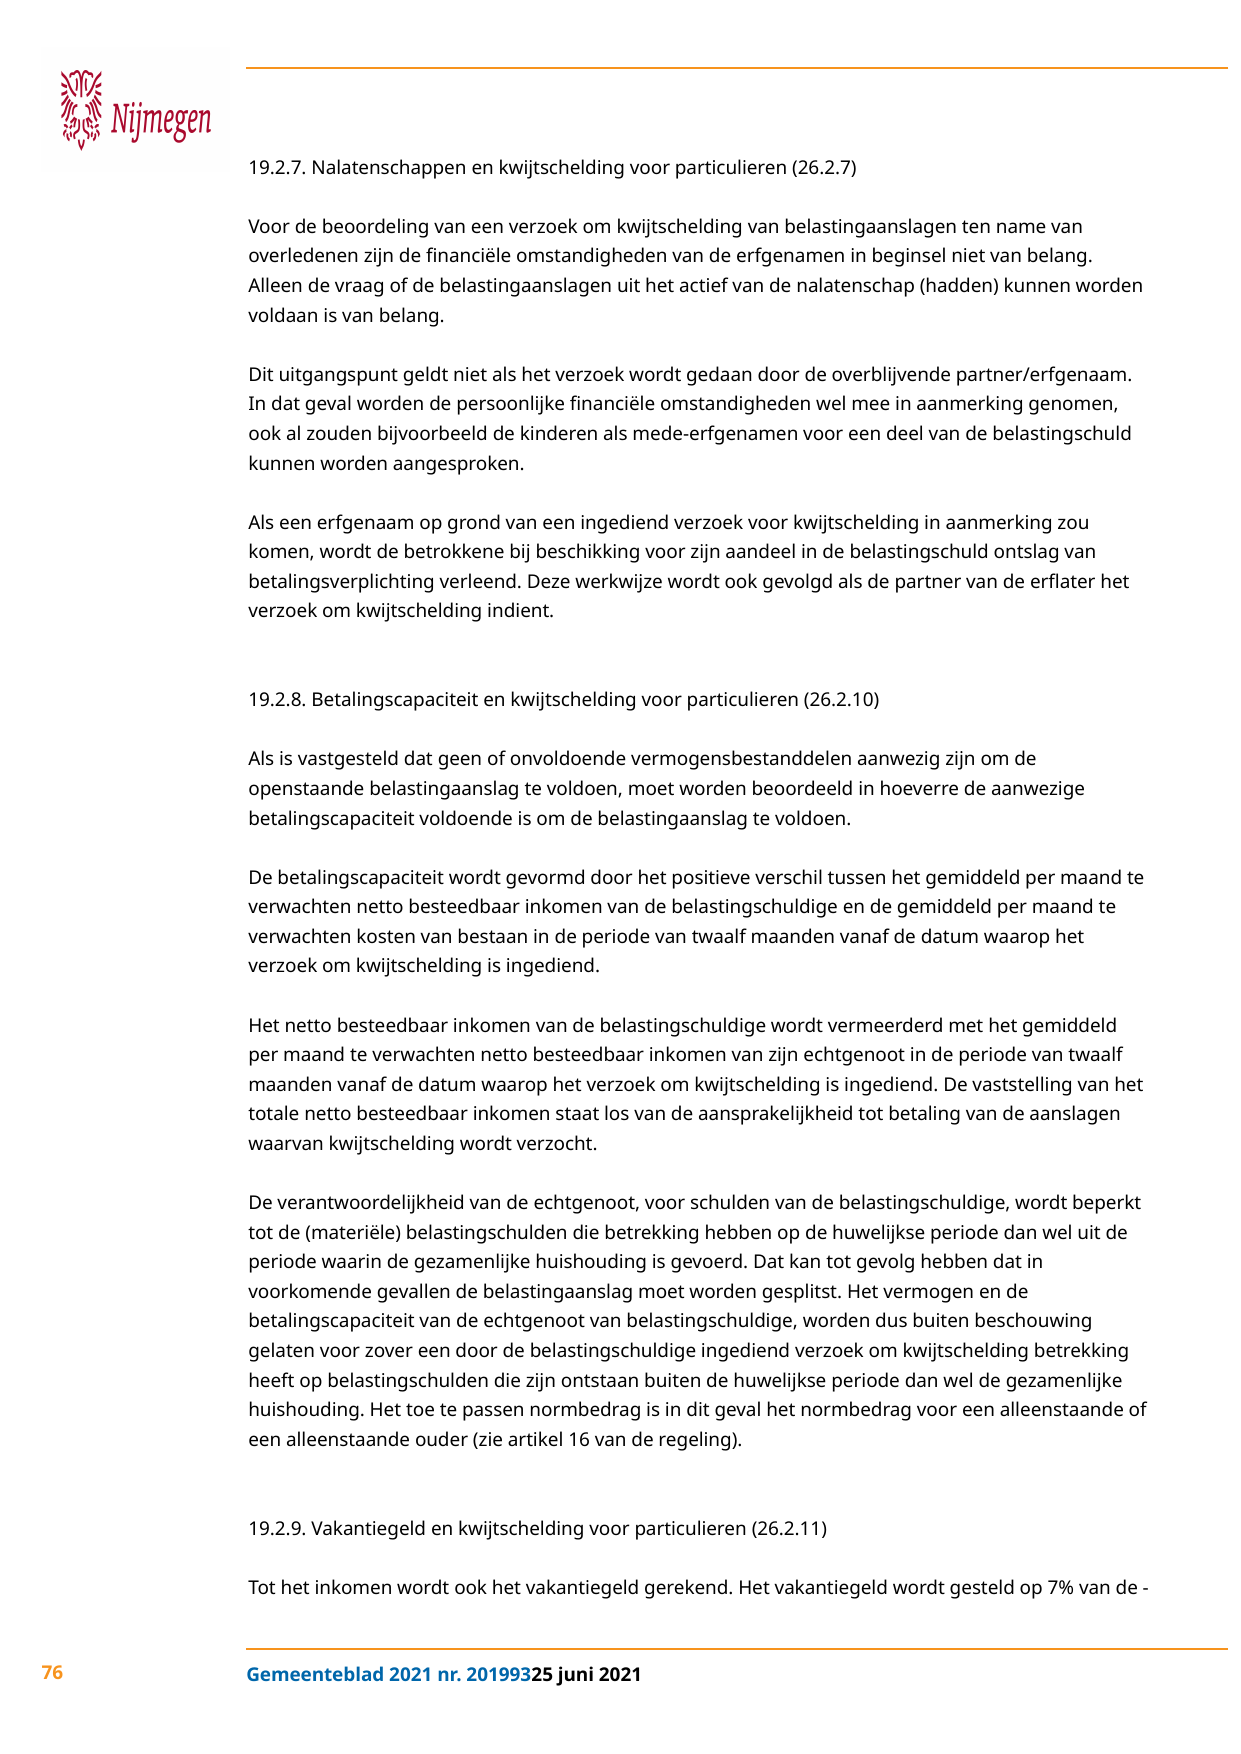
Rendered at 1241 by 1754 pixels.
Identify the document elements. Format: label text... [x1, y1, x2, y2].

text De betalingscapaciteit wordt gevormd door het positieve verschil tussen het gemiddeld per maand te verwachten netto besteedbaar inkomen van de belastingschuldige en de gemiddeld per maand te verwachten kosten van bestaan in de periode van twaalf maanden vanaf de datum waarop het verzoek om kwijtschelding is ingediend. [248, 864, 1152, 978]
text Als is vastgesteld dat geen of onvoldoende vermogensbestanddelen aanwezig zijn om de openstaande belastingaanslag te voldoen, moet worden beoordeeld in hoeverre de aanwezige betalingscapaciteit voldoende is om de belastingaanslag te voldoen. [248, 746, 1152, 831]
text Tot het inkomen wordt ook het vakantiegeld gerekend. Het vakantiegeld wordt gesteld op 7% van de [248, 1574, 1152, 1600]
text 19.2.8. Betalingscapaciteit en kwijtschelding voor particulieren (26.2.10) [248, 686, 1152, 712]
text De verantwoordelijkheid van de echtgenoot, voor schulden van de belastingschuldige, wordt beperkt tot de (materiële) belastingschulden die betrekking hebben op de huwelijkse periode dan wel uit de periode waarin de gezamenlijke huishouding is gevoerd. Dat kan tot gevolg hebben dat in voorkomende gevallen de belastingaanslag moet worden gesplitst. Het vermogen en de betalingscapaciteit van de echtgenoot van belastingschuldige, worden dus buiten beschouwing gelaten voor zover een door de belastingschuldige ingediend verzoek om kwijtschelding betrekking heeft op belastingschulden die zijn ontstaan buiten de huwelijkse periode dan wel de gezamenlijke huishouding. Het toe te passen normbedrag is in dit geval het normbedrag voor een alleenstaande of een alleenstaande ouder (zie artikel 16 van de regeling). [248, 1189, 1152, 1452]
text 19.2.7. Nalatenschappen en kwijtschelding voor particulieren (26.2.7) [248, 154, 1152, 180]
text 19.2.9. Vakantiegeld en kwijtschelding voor particulieren (26.2.11) [248, 1515, 1152, 1541]
text Dit uitgangspunt geldt niet als het verzoek wordt gedaan door de overblijvende partner/erfgenaam. In dat geval worden de persoonlijke financiële omstandigheden wel mee in aanmerking genomen, ook al zouden bijvoorbeeld de kinderen als mede-erfgenamen voor een deel van de belastingschuld kunnen worden aangesproken. [248, 361, 1152, 476]
text Als een erfgenaam op grond van een ingediend verzoek voor kwijtschelding in aanmerking zou komen, wordt de betrokkene bij beschikking voor zijn aandeel in de belastingschuld ontslag van betalingsverplichting verleend. Deze werkwijze wordt ook gevolgd als de partner van de erflater het verzoek om kwijtschelding indient. [248, 509, 1152, 623]
text Voor de beoordeling van een verzoek om kwijtschelding van belastingaanslagen ten name van overledenen zijn de financiële omstandigheden van de erfgenamen in beginsel niet van belang. Alleen de vraag of de belastingaanslagen uit het actief van de nalatenschap (hadden) kunnen worden voldaan is van belang. [248, 213, 1152, 328]
text Het netto besteedbaar inkomen van de belastingschuldige wordt vermeerderd met het gemiddeld per maand te verwachten netto besteedbaar inkomen van zijn echtgenoot in de periode van twaalf maanden vanaf de datum waarop het verzoek om kwijtschelding is ingediend. De vaststelling van het totale netto besteedbaar inkomen staat los van de aansprakelijkheid tot betaling van de aanslagen waarvan kwijtschelding wordt verzocht. [248, 1012, 1152, 1156]
picture [41, 47, 231, 172]
